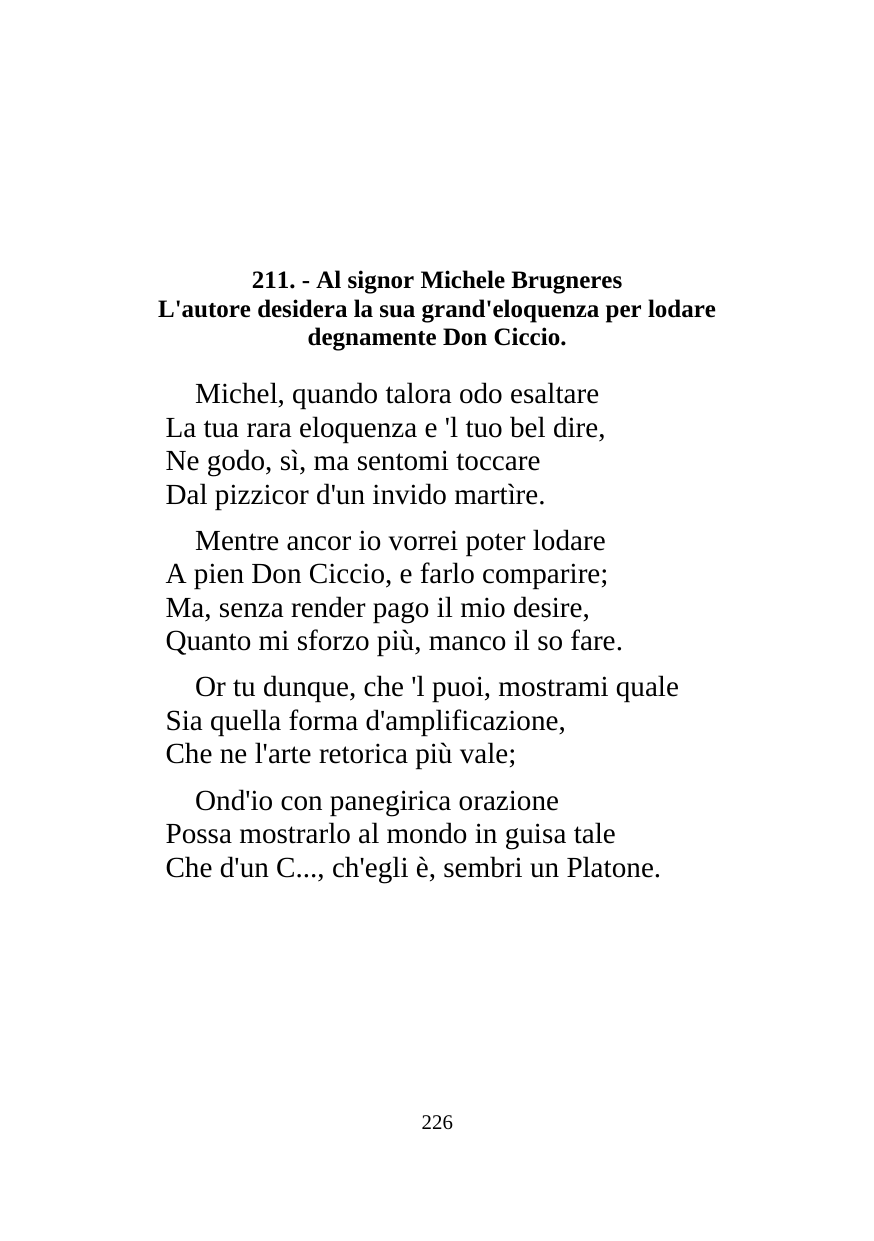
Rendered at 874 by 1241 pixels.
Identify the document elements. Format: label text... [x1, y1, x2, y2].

text Michel, quando talora odo esaltare La tua rara eloquenza e 'l tuo bel dire, Ne godo, sì, ma sentomi toccare Dal pizzicor d'un invido martìre. [165, 376, 768, 510]
text Or tu dunque, che 'l puoi, mostrami quale Sia quella forma d'amplificazione, Che ne l'arte retorica più vale; [165, 669, 768, 770]
text Ond'io con panegirica orazione Possa mostrarlo al mondo in guisa tale Che d'un C..., ch'egli è, sembri un Platone. [165, 783, 768, 883]
text Mentre ancor io vorrei poter lodare A pien Don Ciccio, e farlo comparire; Ma, senza render pago il mio desire, Quanto mi sforzo più, manco il so fare. [165, 523, 768, 657]
text 211. - Al signor Michele Brugneres L'autore desidera la sua grand'eloquenza per lodare degnamente Don Ciccio. [106, 265, 768, 351]
